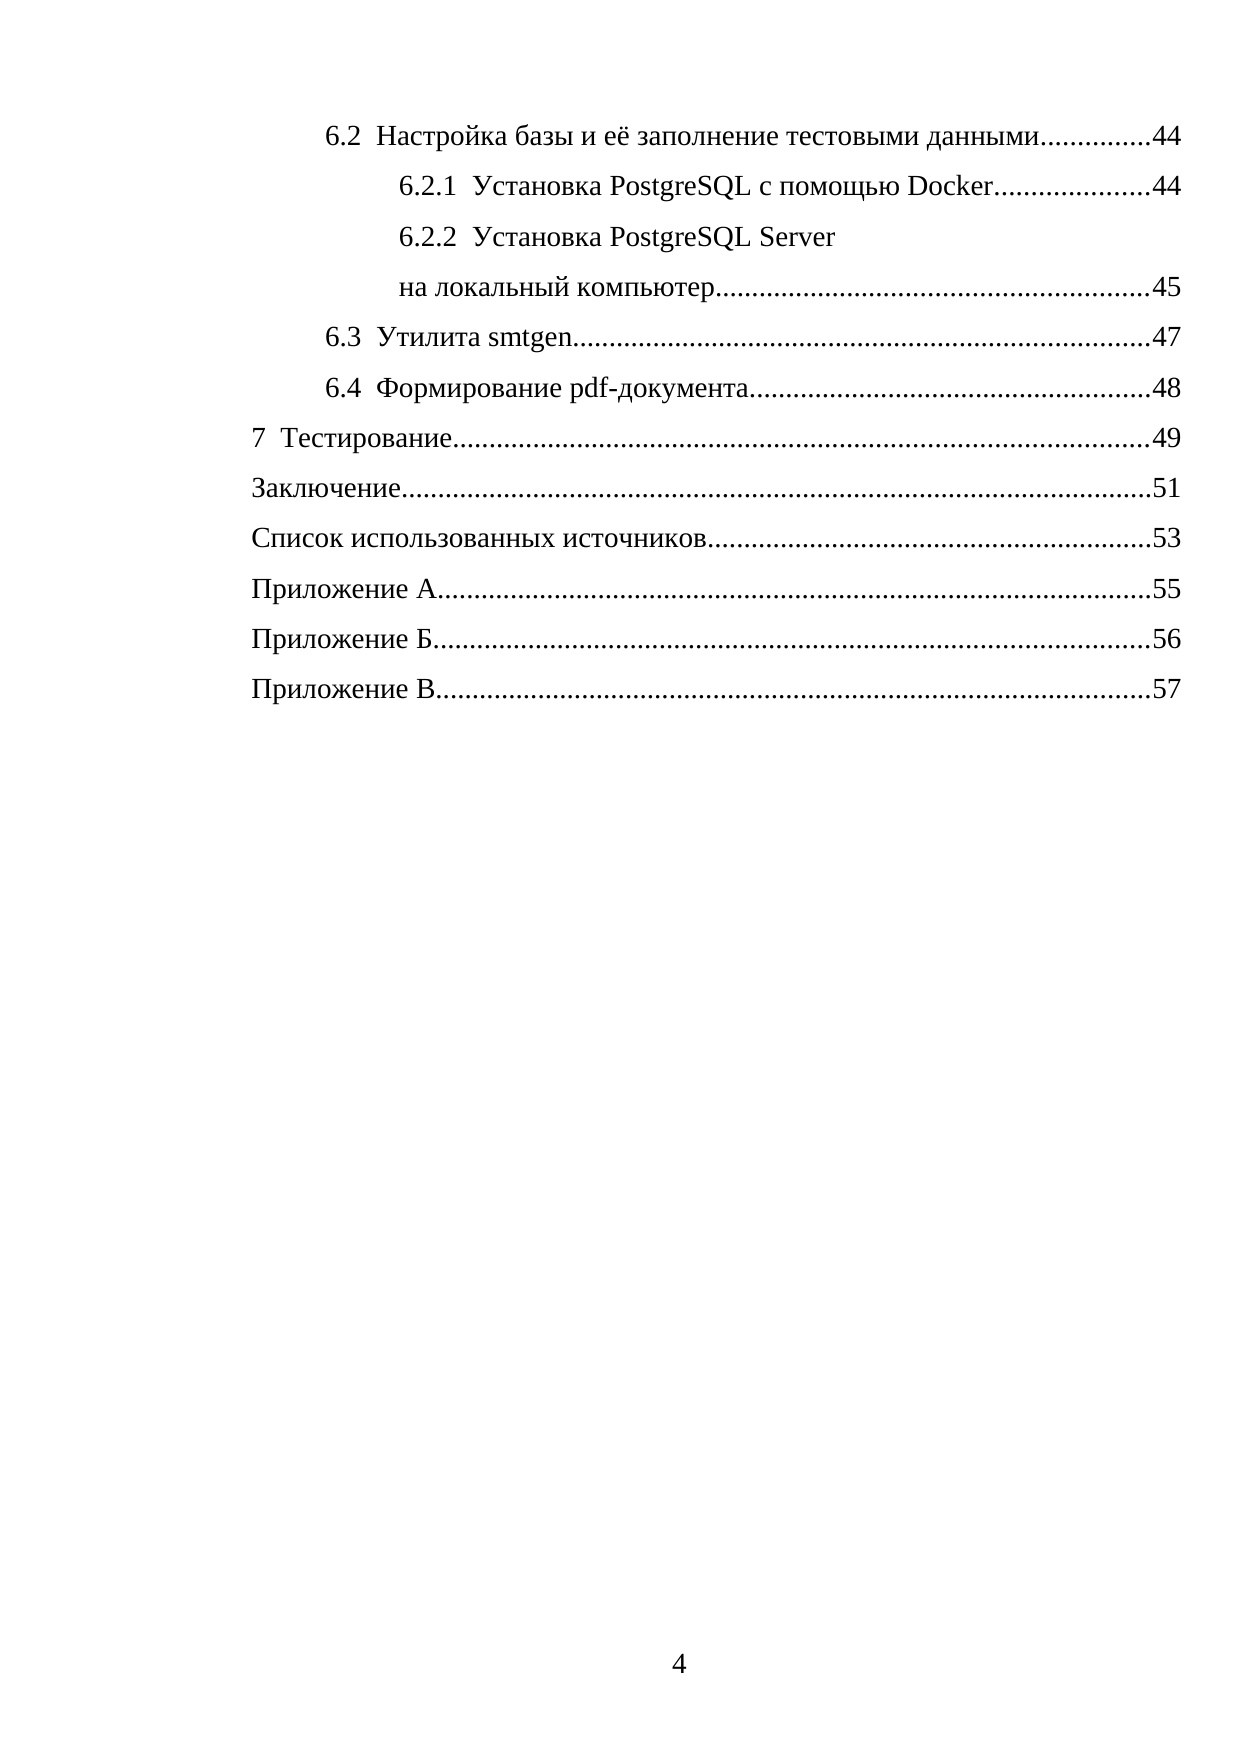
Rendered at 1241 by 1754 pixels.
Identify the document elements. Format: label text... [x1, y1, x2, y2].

text Приложение Б 56 [177, 621, 1181, 655]
text 6.2.1 Установка PostgreSQL с помощью Docker 44 [177, 168, 1181, 202]
text Приложение В 57 [177, 672, 1181, 705]
text Список использованных источников 53 [177, 521, 1181, 554]
text 7 Тестирование 49 [177, 420, 1181, 453]
text на локальный компьютер 45 [177, 269, 1181, 303]
text 6.4 Формирование pdf-документа 48 [177, 370, 1181, 403]
text 6.2 Настройка базы и её заполнение тестовыми данными 44 [177, 118, 1181, 152]
text Приложение А 55 [177, 571, 1181, 604]
text 6.2.2 Установка PostgreSQL Server [177, 219, 1181, 252]
text 6.3 Утилита smtgen 47 [177, 319, 1181, 353]
text Заключение 51 [177, 470, 1181, 504]
